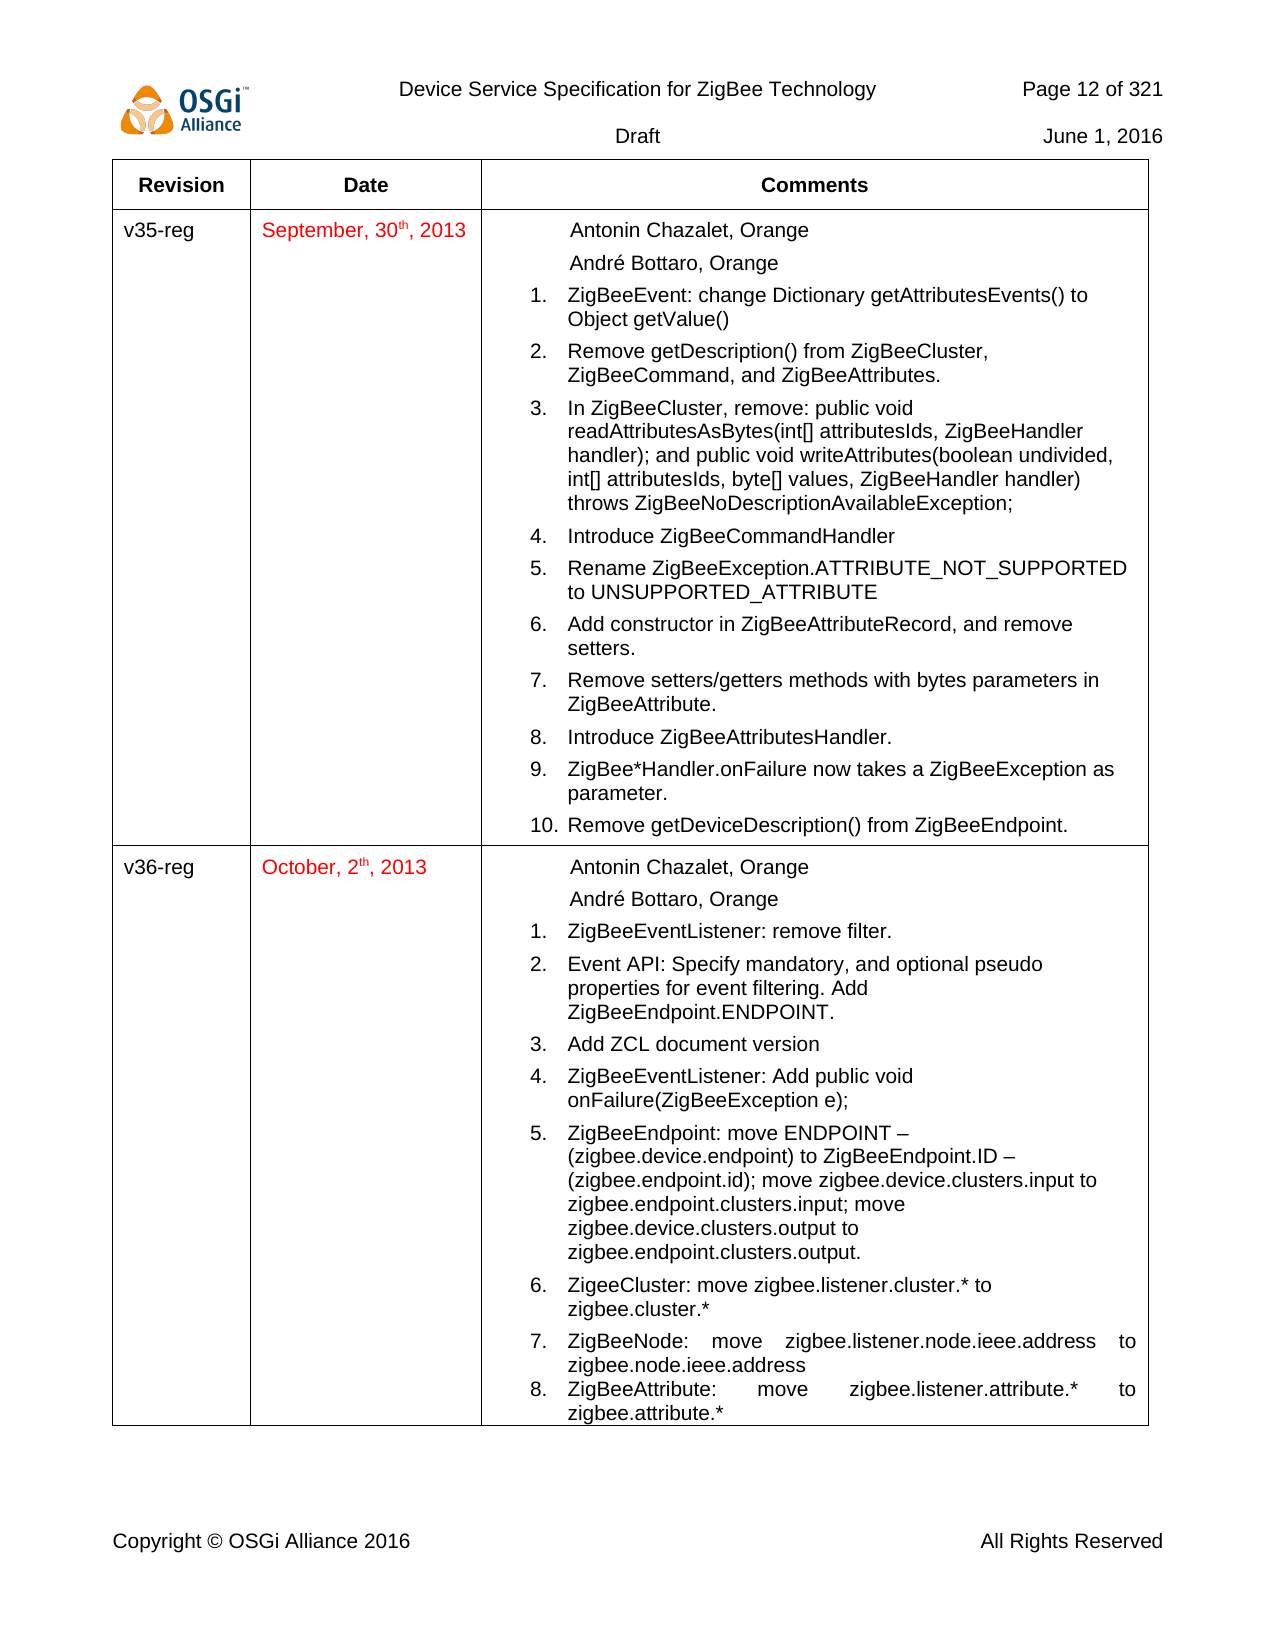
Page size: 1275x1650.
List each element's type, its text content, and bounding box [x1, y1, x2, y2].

table_cell Antonin Chazalet, Orange André Bottaro, Orange ZigBeeEventListener: remove filter. Event API: Specify mandatory, and optional pseudo properties for event filtering. Add ZigBeeEndpoint.ENDPOINT. Add ZCL document version ZigBeeEventListener: Add public void onFailure(ZigBeeException e); ZigBeeEndpoint: move ENDPOINT – (zigbee.device.endpoint) to ZigBeeEndpoint.ID – (zigbee.endpoint.id); move zigbee.device.clusters.input to zigbee.endpoint.clusters.input; move zigbee.device.clusters.output to zigbee.endpoint.clusters.output. ZigeeCluster: move zigbee.listener.cluster.* to zigbee.cluster.* ZigBeeNode: move zigbee.listener.node.ieee.address to zigbee.node.ieee.address ZigBeeAttribute: move zigbee.listener.attribute.* to zigbee.attribute.* [482, 846, 1148, 1424]
table_header Revision [113, 160, 250, 209]
table_header Date [251, 160, 481, 209]
table_cell October, 2th, 2013 [251, 846, 481, 1424]
table_header Comments [482, 160, 1148, 209]
picture [113, 78, 257, 142]
table_cell v35-reg [113, 210, 250, 845]
table_cell Antonin Chazalet, Orange André Bottaro, Orange ZigBeeEvent: change Dictionary getAttributesEvents() to Object getValue() Remove getDescription() from ZigBeeCluster, ZigBeeCommand, and ZigBeeAttributes. In ZigBeeCluster, remove: public void readAttributesAsBytes(int[] attributesIds, ZigBeeHandler handler); and public void writeAttributes(boolean undivided, int[] attributesIds, byte[] values, ZigBeeHandler handler) throws ZigBeeNoDescriptionAvailableException; Introduce ZigBeeCommandHandler Rename ZigBeeException.ATTRIBUTE_NOT_SUPPORTED to UNSUPPORTED_ATTRIBUTE Add constructor in ZigBeeAttributeRecord, and remove setters. Remove setters/getters methods with bytes parameters in ZigBeeAttribute. Introduce ZigBeeAttributesHandler. ZigBee*Handler.onFailure now takes a ZigBeeException as parameter. Remove getDeviceDescription() from ZigBeeEndpoint. [482, 210, 1148, 845]
table_cell v36-reg [113, 846, 250, 1424]
table_cell September, 30th, 2013 [251, 210, 481, 845]
